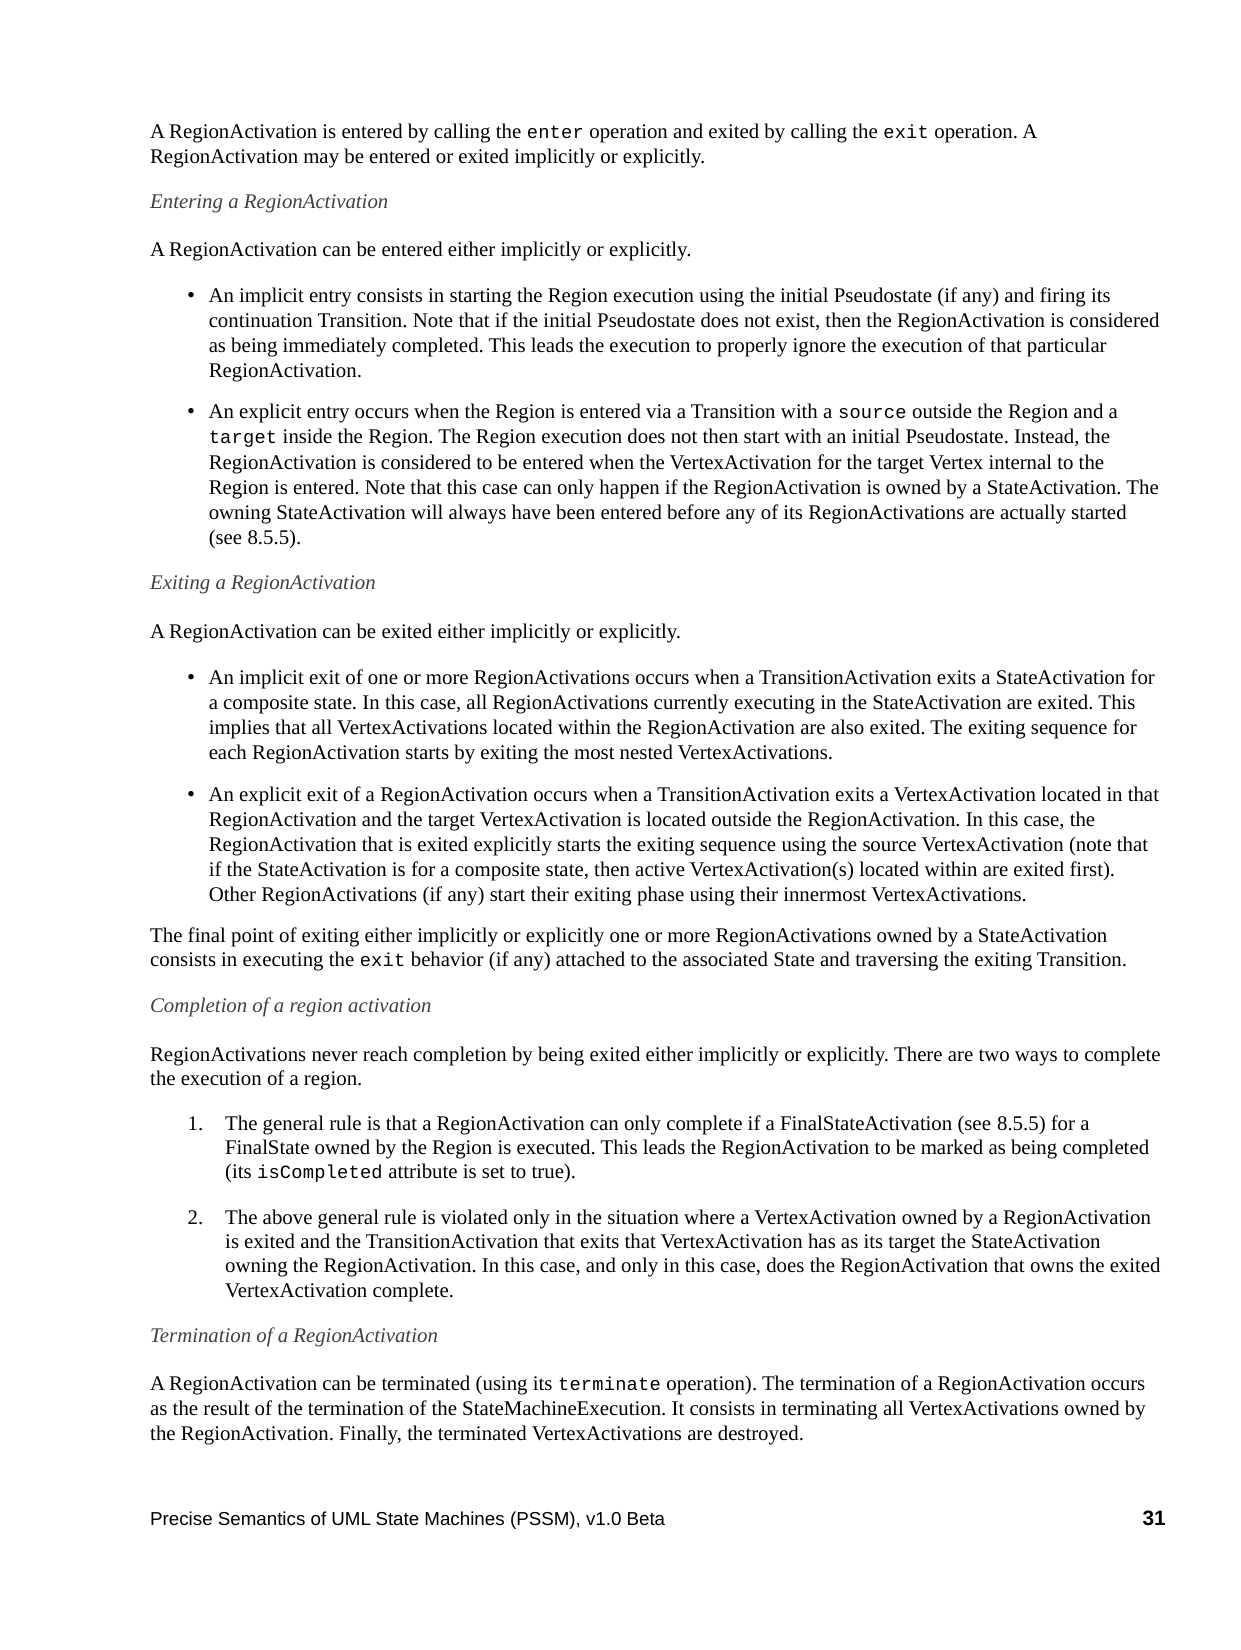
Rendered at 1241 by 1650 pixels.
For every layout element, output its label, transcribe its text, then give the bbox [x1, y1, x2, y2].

list The general rule is that a RegionActivation can only complete if a FinalStateActivation (see 8.5.5) for a FinalState owned by the Region is executed. This leads the RegionActivation to be marked as being completed (its isCompleted attribute is set to true). [187, 1111, 1166, 1184]
text A RegionActivation can be terminated (using its terminate operation). The termination of a RegionActivation occurs as the result of the termination of the StateMachineExecution. It consists in terminating all VertexActivations owned by the RegionActivation. Finally, the terminated VertexActivations are destroyed. [150, 1371, 1166, 1444]
subtitle Completion of a region activation [150, 993, 1166, 1017]
text The final point of exiting either implicitly or explicitly one or more RegionActivations owned by a StateActivation consists in executing the exit behavior (if any) attached to the associated State and traversing the exiting Transition. [150, 922, 1166, 972]
list An implicit entry consists in starting the Region execution using the initial Pseudostate (if any) and firing its continuation Transition. Note that if the initial Pseudostate does not exist, then the RegionActivation is considered as being immediately completed. This leads the execution to properly ignore the execution of that particular RegionActivation. [187, 282, 1166, 382]
list An implicit exit of one or more RegionActivations occurs when a TransitionActivation exits a StateActivation for a composite state. In this case, all RegionActivations currently executing in the StateActivation are exited. This implies that all VertexActivations located within the RegionActivation are also exited. The exiting sequence for each RegionActivation starts by exiting the most nested VertexActivations. [187, 664, 1166, 764]
subtitle Exiting a RegionActivation [150, 570, 1166, 594]
text RegionActivations never reach completion by being exited either implicitly or explicitly. There are two ways to complete the execution of a region. [150, 1042, 1166, 1090]
text A RegionActivation can be entered either implicitly or explicitly. [150, 237, 1166, 261]
list An explicit exit of a RegionActivation occurs when a TransitionActivation exits a VertexActivation located in that RegionActivation and the target VertexActivation is located outside the RegionActivation. In this case, the RegionActivation that is exited explicitly starts the exiting sequence using the source VertexActivation (note that if the StateActivation is for a composite state, then active VertexActivation(s) located within are exited first). Other RegionActivations (if any) start their exiting phase using their innermost VertexActivations. [187, 781, 1166, 906]
text A RegionActivation is entered by calling the enter operation and exited by calling the exit operation. A RegionActivation may be entered or exited implicitly or explicitly. [150, 118, 1166, 168]
list The above general rule is violated only in the situation where a VertexActivation owned by a RegionActivation is exited and the TransitionActivation that exits that VertexActivation has as its target the StateActivation owning the RegionActivation. In this case, and only in this case, does the RegionActivation that owns the exited VertexActivation complete. [187, 1205, 1166, 1302]
text A RegionActivation can be exited either implicitly or explicitly. [150, 619, 1166, 643]
subtitle Entering a RegionActivation [150, 189, 1166, 213]
subtitle Termination of a RegionActivation [150, 1323, 1166, 1347]
list An explicit entry occurs when the Region is entered via a Transition with a source outside the Region and a target inside the Region. The Region execution does not then start with an initial Pseudostate. Instead, the RegionActivation is considered to be entered when the VertexActivation for the target Vertex internal to the Region is entered. Note that this case can only happen if the RegionActivation is owned by a StateActivation. The owning StateActivation will always have been entered before any of its RegionActivations are actually started (see 8.5.5). [187, 399, 1166, 549]
